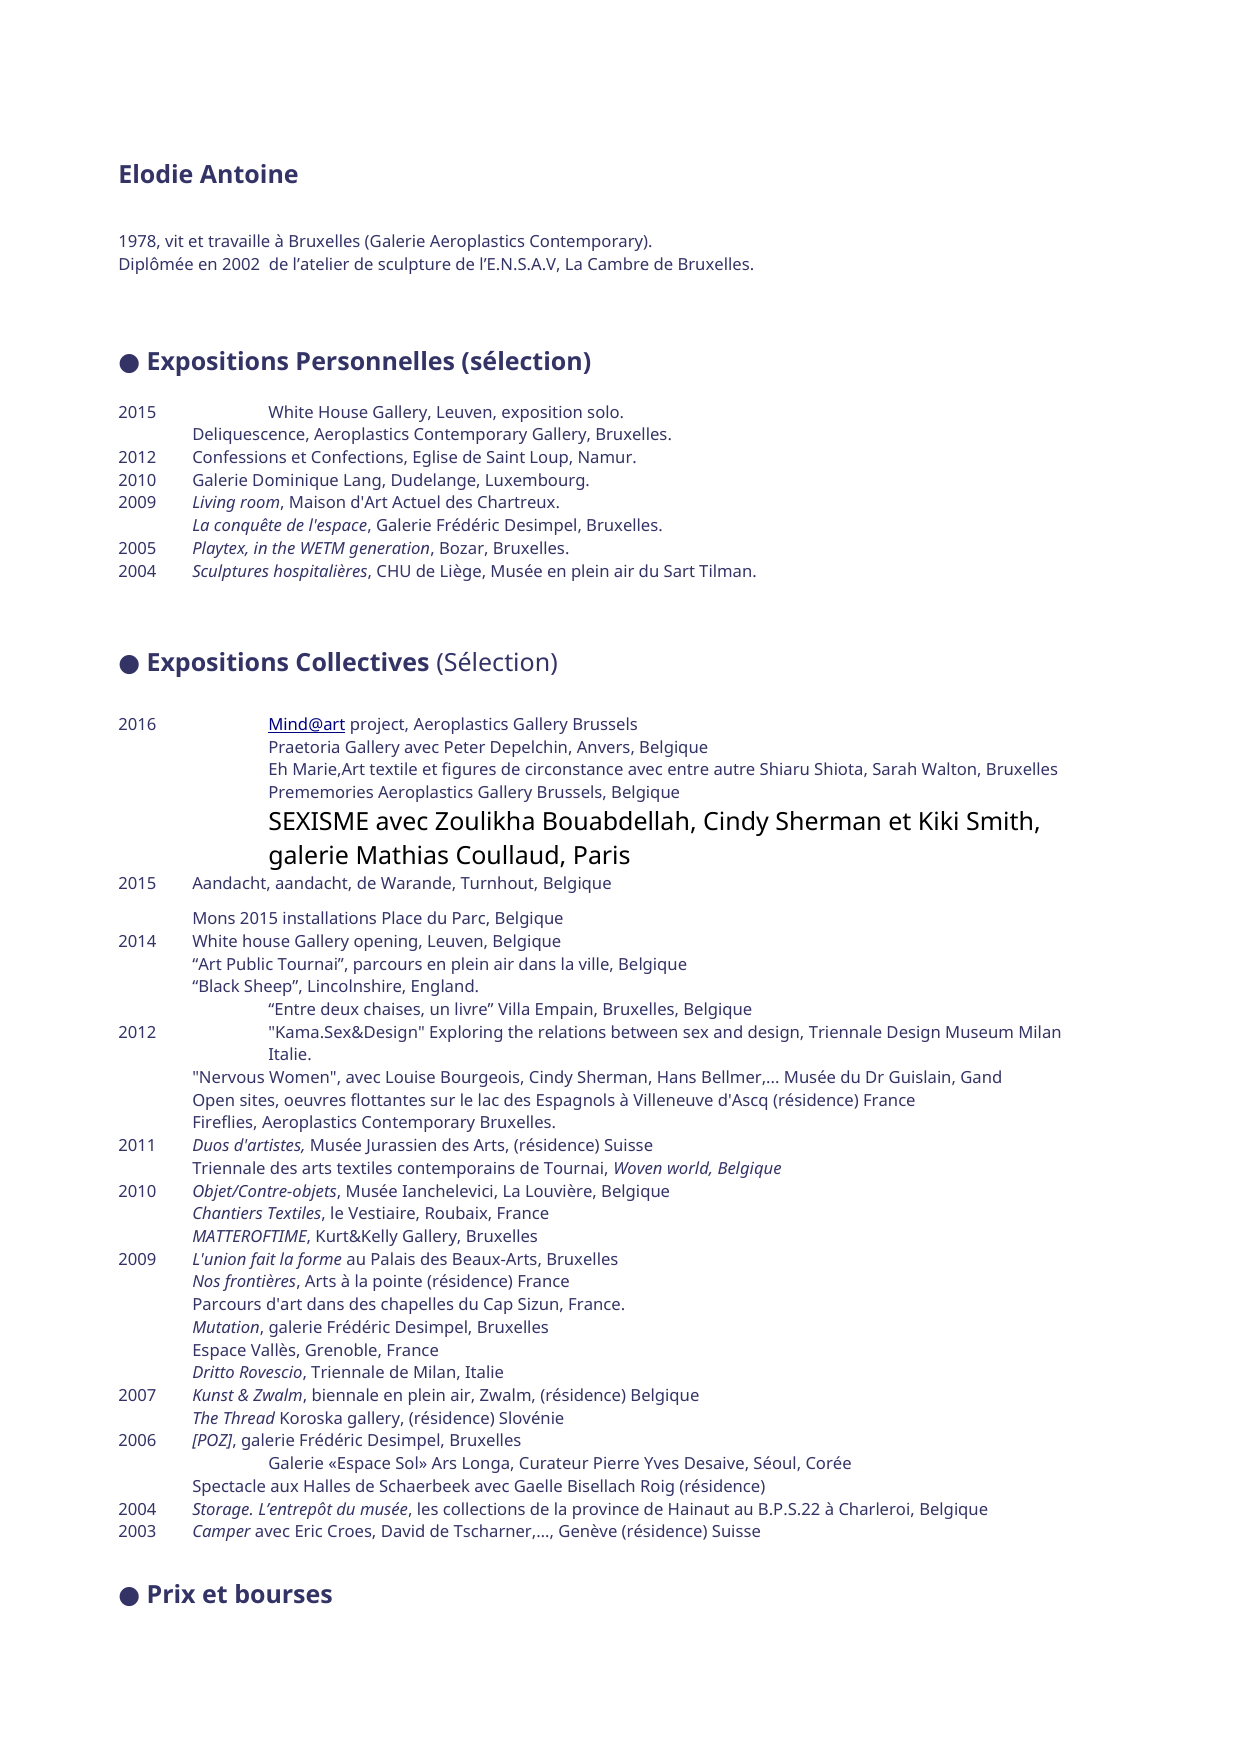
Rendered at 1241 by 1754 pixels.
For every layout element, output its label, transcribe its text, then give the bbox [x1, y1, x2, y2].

text 2014 White house Gallery opening, Leuven, Belgique [118, 929, 1103, 952]
text 1978, vit et travaille à Bruxelles (Galerie Aeroplastics Contemporary). [118, 230, 1122, 253]
text Eh Marie,Art textile et figures de circonstance avec entre autre Shiaru Shiota, Sarah Walton, Bruxelles [118, 758, 1103, 781]
text Parcours d'art dans des chapelles du Cap Sizun, France. [118, 1293, 1103, 1316]
text Espace Vallès, Grenoble, France [118, 1338, 1103, 1361]
text Diplômée en 2002 de l’atelier de sculpture de l’E.N.S.A.V, La Cambre de Bruxelles. [118, 253, 1103, 275]
text 2004 Sculptures hospitalières, CHU de Liège, Musée en plein air du Sart Tilman. [118, 559, 1103, 582]
text Mons 2015 installations Place du Parc, Belgique [118, 907, 1103, 929]
text Mutation, galerie Frédéric Desimpel, Bruxelles [118, 1316, 1103, 1338]
text 2007 Kunst & Zwalm, biennale en plein air, Zwalm, (résidence) Belgique [118, 1384, 1103, 1406]
text 2016 Mind@art project, Aeroplastics Gallery Brussels [118, 713, 1103, 735]
text Galerie «Espace Sol» Ars Longa, Curateur Pierre Yves Desaive, Séoul, Corée [118, 1452, 1084, 1474]
text ● Expositions Collectives (Sélection) [118, 644, 1103, 678]
text "Nervous Women", avec Louise Bourgeois, Cindy Sherman, Hans Bellmer,... Musée du Dr Guislain, Gand [118, 1066, 1103, 1088]
text Chantiers Textiles, le Vestiaire, Roubaix, France [118, 1202, 1103, 1225]
text “Entre deux chaises, un livre” Villa Empain, Bruxelles, Belgique [118, 998, 1103, 1020]
text 2010 Galerie Dominique Lang, Dudelange, Luxembourg. [118, 468, 1103, 491]
text 2009 Living room, Maison d'Art Actuel des Chartreux. [118, 491, 1103, 514]
text 2015 White House Gallery, Leuven, exposition solo. [118, 400, 1103, 423]
text Nos frontières, Arts à la pointe (résidence) France [118, 1270, 1103, 1293]
text Deliquescence, Aeroplastics Contemporary Gallery, Bruxelles. [118, 423, 1103, 446]
text SEXISME avec Zoulikha Bouabdellah, Cindy Sherman et Kiki Smith, galerie Mathias Coullaud, Paris [118, 803, 1103, 872]
text Fireflies, Aeroplastics Contemporary Bruxelles. [118, 1111, 1103, 1134]
text 2012 Confessions et Confections, Eglise de Saint Loup, Namur. [118, 446, 1103, 468]
text 2009 L'union fait la forme au Palais des Beaux-Arts, Bruxelles [118, 1247, 1103, 1270]
text Open sites, oeuvres flottantes sur le lac des Espagnols à Villeneuve d'Ascq (résidence) France [118, 1088, 1103, 1111]
text Spectacle aux Halles de Schaerbeek avec Gaelle Bisellach Roig (résidence) [118, 1474, 1084, 1497]
text ● Prix et bourses [118, 1577, 1122, 1611]
text Elodie Antoine [118, 156, 1103, 190]
text Prememories Aeroplastics Gallery Brussels, Belgique [118, 781, 1103, 803]
text 2003 Camper avec Eric Croes, David de Tscharner,…, Genève (résidence) Suisse [118, 1520, 1122, 1543]
text 2006 [POZ], galerie Frédéric Desimpel, Bruxelles [118, 1429, 1084, 1452]
text 2004 Storage. L’entrepôt du musée, les collections de la province de Hainaut au B.P.S.22 à Charleroi, Belgique [118, 1497, 1084, 1520]
text The Thread Koroska gallery, (résidence) Slovénie [118, 1406, 1096, 1429]
text “Black Sheep”, Lincolnshire, England. [118, 975, 1103, 998]
text 2015 Aandacht, aandacht, de Warande, Turnhout, Belgique [118, 872, 1122, 894]
text Triennale des arts textiles contemporains de Tournai, Woven world, Belgique [118, 1157, 1103, 1179]
text Dritto Rovescio, Triennale de Milan, Italie [118, 1361, 1103, 1384]
text La conquête de l'espace, Galerie Frédéric Desimpel, Bruxelles. [118, 514, 1103, 537]
text “Art Public Tournai”, parcours en plein air dans la ville, Belgique [118, 952, 1103, 975]
text Praetoria Gallery avec Peter Depelchin, Anvers, Belgique [118, 735, 1103, 758]
text 2010 Objet/Contre-objets, Musée Ianchelevici, La Louvière, Belgique [118, 1179, 1103, 1202]
text 2012 "Kama.Sex&Design" Exploring the relations between sex and design, Triennale Design Museum Milan Italie. [118, 1020, 1103, 1066]
text ● Expositions Personnelles (sélection) [118, 343, 1103, 378]
text 2011 Duos d'artistes, Musée Jurassien des Arts, (résidence) Suisse [118, 1134, 1103, 1157]
text 2005 Playtex, in the WETM generation, Bozar, Bruxelles. [118, 537, 1103, 559]
text MATTEROFTIME, Kurt&Kelly Gallery, Bruxelles [118, 1225, 1103, 1247]
